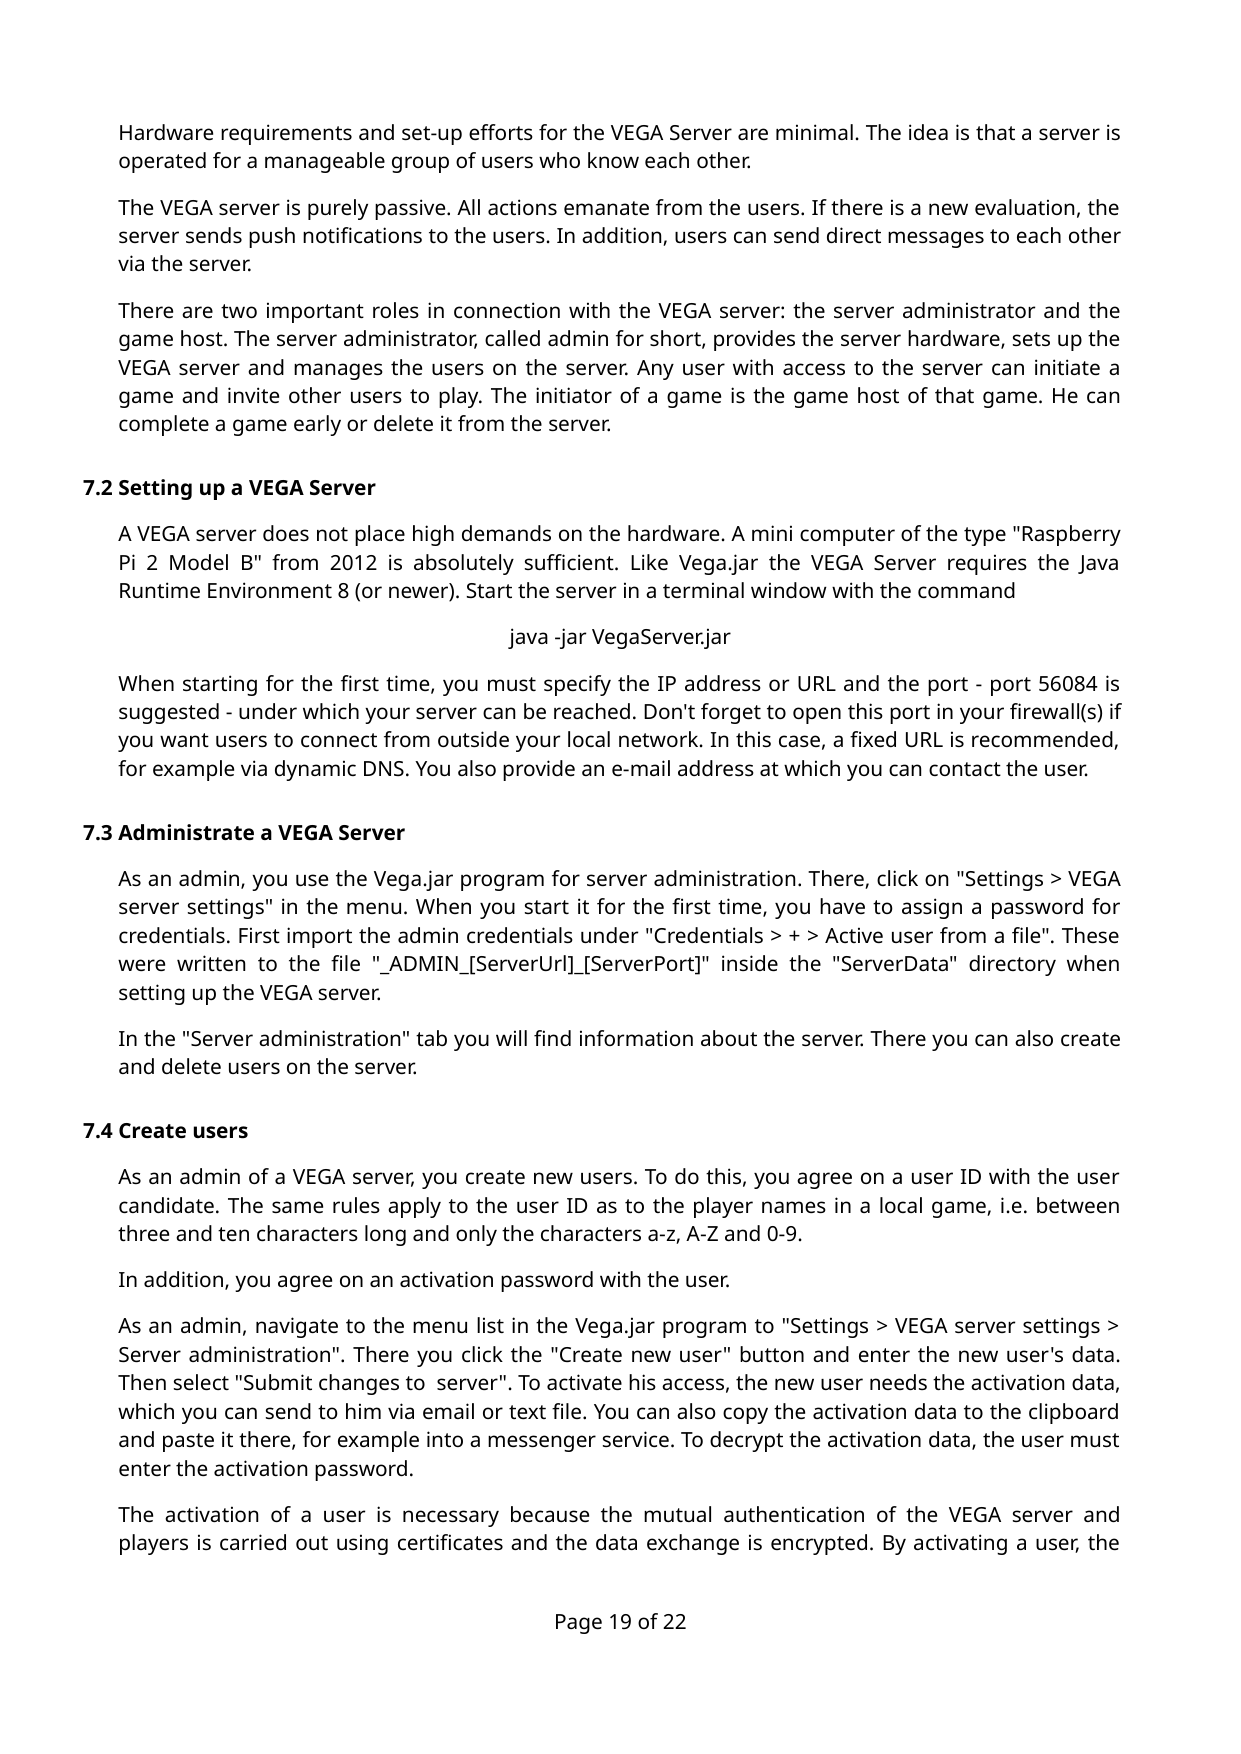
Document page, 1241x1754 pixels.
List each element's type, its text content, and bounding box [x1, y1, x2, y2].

subtitle Administrate a VEGA Server [118, 818, 1122, 846]
subtitle Setting up a VEGA Server [118, 473, 1122, 502]
text In addition, you agree on an activation password with the user. [118, 1265, 1122, 1294]
text As an admin of a VEGA server, you create new users. To do this, you agree on a user ID with the user candidate. The same rules apply to the user ID as to the player names in a local game, i.e. between three and ten characters long and only the characters a-z, A-Z and 0-9. [118, 1162, 1122, 1248]
text As an admin, navigate to the menu list in the Vega.jar program to "Settings > VEGA server settings > Server administration". There you click the "Create new user" button and enter the new user's data. Then select "Submit changes to server". To activate his access, the new user needs the activation data, which you can send to him via email or text file. You can also copy the activation data to the clipboard and paste it there, for example into a messenger service. To decrypt the activation data, the user must enter the activation password. [118, 1311, 1122, 1482]
text java -jar VegaServer.jar [118, 622, 1122, 651]
subtitle Create users [118, 1116, 1122, 1144]
text A VEGA server does not place high demands on the hardware. A mini computer of the type "Raspberry Pi 2 Model B" from 2012 is absolutely sufficient. Like Vega.jar the VEGA Server requires the Java Runtime Environment 8 (or newer). Start the server in a terminal window with the command [118, 519, 1122, 605]
text The VEGA server is purely passive. All actions emanate from the users. If there is a new evaluation, the server sends push notifications to the users. In addition, users can send direct messages to each other via the server. [118, 193, 1122, 278]
text As an admin, you use the Vega.jar program for server administration. There, click on "Settings > VEGA server settings" in the menu. When you start it for the first time, you have to assign a password for credentials. First import the admin credentials under "Credentials > + > Active user from a file". These were written to the file "_ADMIN_[ServerUrl]_[ServerPort]" inside the "ServerData" directory when setting up the VEGA server. [118, 864, 1122, 1006]
text There are two important roles in connection with the VEGA server: the server administrator and the game host. The server administrator, called admin for short, provides the server hardware, sets up the VEGA server and manages the users on the server. Any user with access to the server can initiate a game and invite other users to play. The initiator of a game is the game host of that game. He can complete a game early or delete it from the server. [118, 296, 1122, 438]
text In the "Server administration" tab you will find information about the server. There you can also create and delete users on the server. [118, 1024, 1122, 1081]
text The activation of a user is necessary because the mutual authentication of the VEGA server and players is carried out using certificates and the data exchange is encrypted. By activating a user, the [118, 1500, 1122, 1557]
text Hardware requirements and set-up efforts for the VEGA Server are minimal. The idea is that a server is operated for a manageable group of users who know each other. [118, 118, 1122, 175]
text When starting for the first time, you must specify the IP address or URL and the port - port 56084 is suggested - under which your server can be reached. Don't forget to open this port in your firewall(s) if you want users to connect from outside your local network. In this case, a fixed URL is recommended, for example via dynamic DNS. You also provide an e-mail address at which you can contact the user. [118, 669, 1122, 782]
